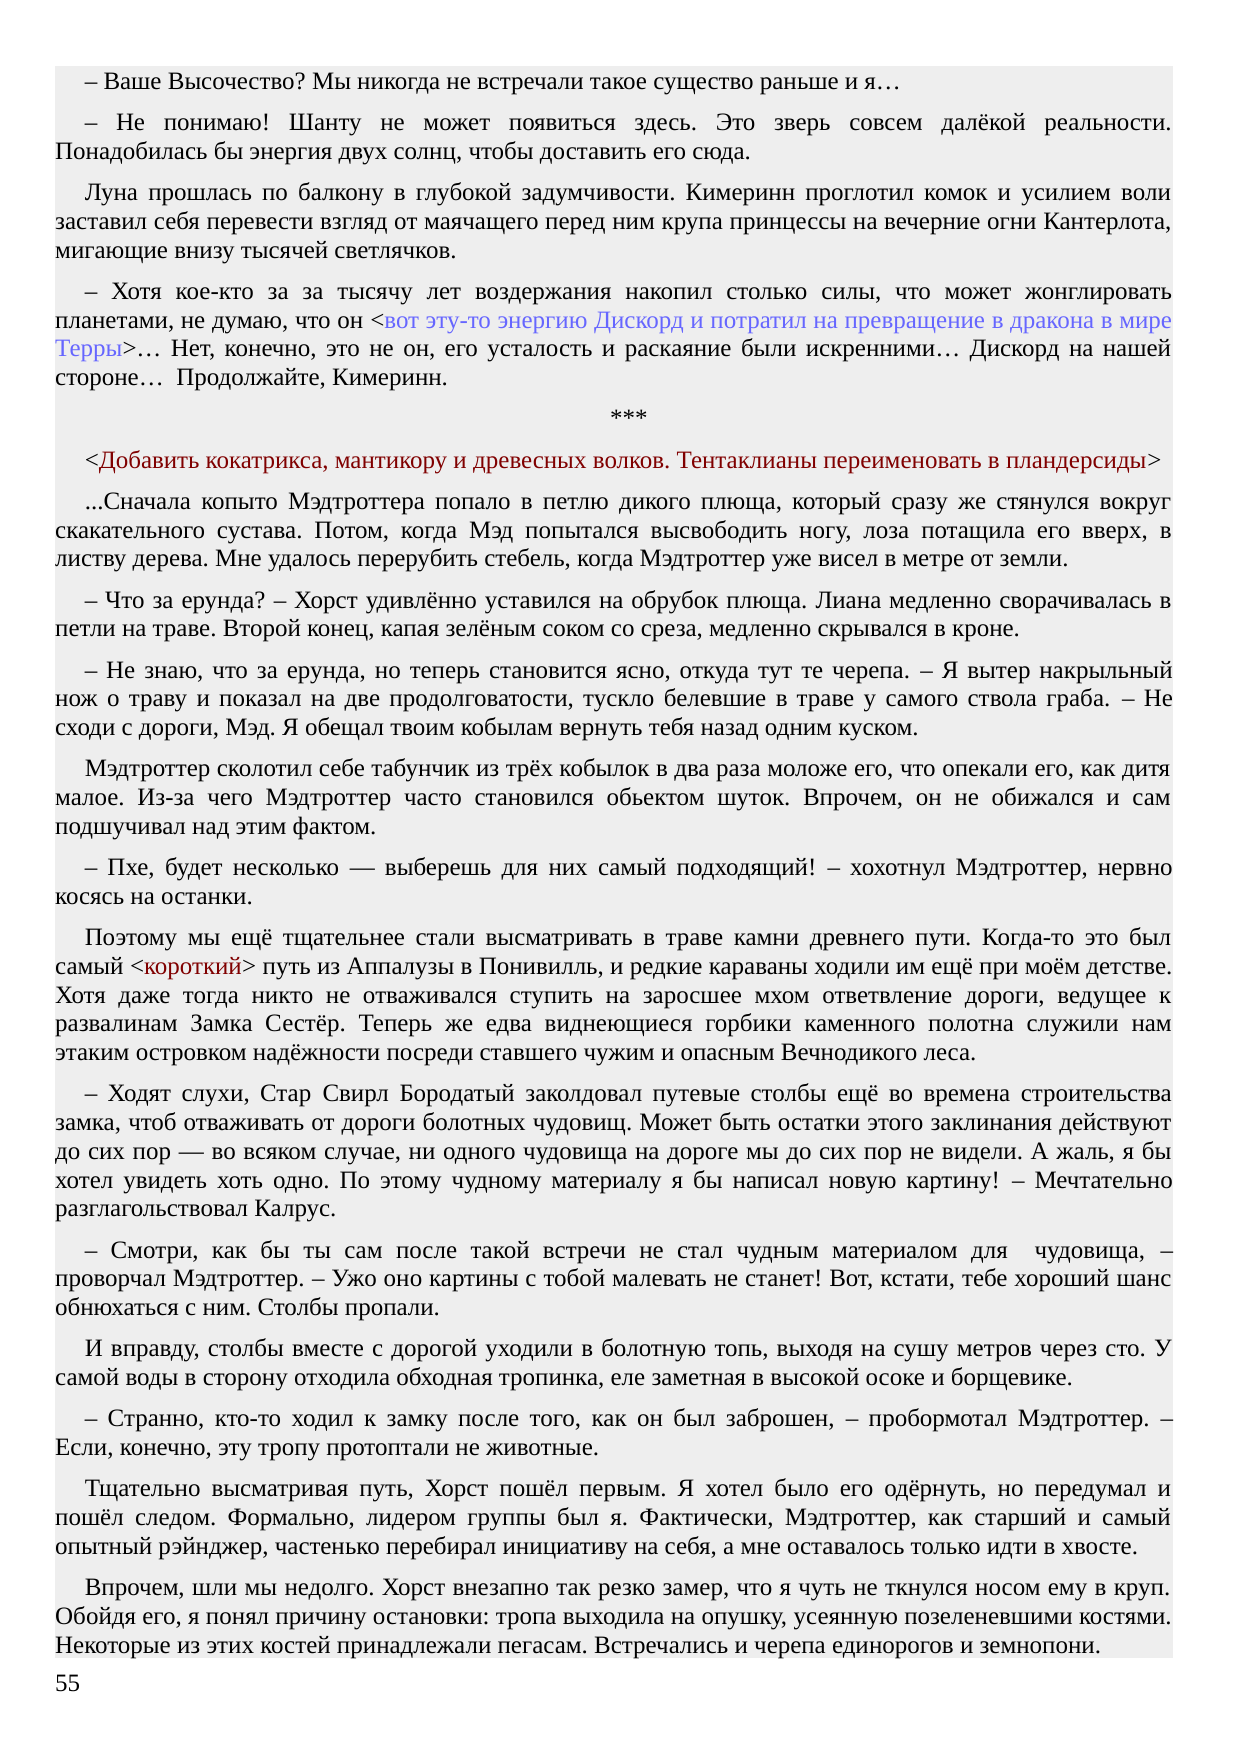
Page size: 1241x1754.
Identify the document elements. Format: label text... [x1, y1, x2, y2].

text – Ваше Высочество? Мы никогда не встречали такое существо раньше и я… [55, 66, 1173, 95]
text <Добавить кокатрикса, мантикору и древесных волков. Тентаклианы переименовать в пландерсиды> [55, 445, 1173, 473]
text Тщательно высматривая путь, Хорст пошёл первым. Я хотел было его одёрнуть, но передумал и пошёл следом. Формально, лидером группы был я. Фактически, Мэдтроттер, как старший и самый опытный рэйнджер, частенько перебирал инициативу на себя, а мне оставалось только идти в хвосте. [55, 1473, 1173, 1560]
text И вправду, столбы вместе с дорогой уходили в болотную топь, выходя на сушу метров через сто. У самой воды в сторону отходила обходная тропинка, еле заметная в высокой осоке и борщевике. [55, 1333, 1173, 1391]
text Впрочем, шли мы недолго. Хорст внезапно так резко замер, что я чуть не ткнулся носом ему в круп. Обойдя его, я понял причину остановки: тропа выходила на опушку, усеянную позеленевшими костями. Некоторые из этих костей принадлежали пегасам. Встречались и черепа единорогов и земнопони. [55, 1572, 1173, 1658]
text Мэдтроттер сколотил себе табунчик из трёх кобылок в два раза моложе его, что опекали его, как дитя малое. Из-за чего Мэдтроттер часто становился обьектом шуток. Впрочем, он не обижался и сам подшучивал над этим фактом. [55, 753, 1173, 840]
text Луна прошлась по балкону в глубокой задумчивости. Кимеринн проглотил комок и усилием воли заставил себя перевести взгляд от маячащего перед ним крупа принцессы на вечерние огни Кантерлота, мигающие внизу тысячей светлячков. [55, 177, 1173, 263]
text – Не знаю, что за ерунда, но теперь становится ясно, откуда тут те черепа. – Я вытер накрыльный нож о траву и показал на две продолговатости, тускло белевшие в траве у самого ствола граба. – Не сходи с дороги, Мэд. Я обещал твоим кобылам вернуть тебя назад одним куском. [55, 655, 1173, 741]
text *** [55, 403, 1173, 432]
text – Хотя кое-кто за за тысячу лет воздержания накопил столько силы, что может жонглировать планетами, не думаю, что он <вот эту-то энергию Дискорд и потратил на превращение в дракона в мире Терры>… Нет, конечно, это не он, его усталость и раскаяние были искренними… Дискорд на нашей стороне… Продолжайте, Кимеринн. [55, 276, 1173, 391]
text – Ходят слухи, Стар Cвирл Бородатый заколдовал путевые столбы ещё во времена строительства замка, чтоб отваживать от дороги болотных чудовищ. Может быть остатки этого заклинания действуют до сих пор — во всяком случае, ни одного чудовища на дороге мы до сих пор не видели. А жаль, я бы хотел увидеть хоть одно. По этому чудному материалу я бы написал новую картину! – Мечтательно разглагольствовал Калрус. [55, 1078, 1173, 1222]
text – Смотри, как бы ты сам после такой встречи не стал чудным материалом для чудовища, – проворчал Мэдтроттер. – Ужо оно картины с тобой малевать не станет! Вот, кстати, тебе хороший шанс обнюхаться с ним. Столбы пропали. [55, 1235, 1173, 1321]
text – Пхе, будет несколько — выберешь для них самый подходящий! – хохотнул Мэдтроттер, нервно косясь на останки. [55, 852, 1173, 910]
text – Что за ерунда? – Хорст удивлённо уставился на обрубок плюща. Лиана медленно сворачивалась в петли на траве. Второй конец, капая зелёным соком со среза, медленно скрывался в кроне. [55, 585, 1173, 642]
text ...Сначала копыто Мэдтроттера попало в петлю дикого плюща, который сразу же стянулся вокруг скакательного сустава. Потом, когда Мэд попытался высвободить ногу, лоза потащила его вверх, в листву дерева. Мне удалось перерубить стебель, когда Мэдтроттер уже висел в метре от земли. [55, 486, 1173, 572]
text – Странно, кто-то ходил к замку после того, как он был заброшен, – пробормотал Мэдтроттер. – Если, конечно, эту тропу протоптали не животные. [55, 1403, 1173, 1461]
text – Не понимаю! Шанту не может появиться здесь. Это зверь совсем далёкой реальности. Понадобилась бы энергия двух солнц, чтобы доставить его сюда. [55, 107, 1173, 165]
text Поэтому мы ещё тщательнее стали высматривать в траве камни древнего пути. Когда-то это был самый <короткий> путь из Аппалузы в Понивилль, и редкие караваны ходили им ещё при моём детстве. Хотя даже тогда никто не отваживался ступить на заросшее мхом ответвление дороги, ведущее к развалинам Замка Сестёр. Теперь же едва виднеющиеся горбики каменного полотна служили нам этаким островком надёжности посреди ставшего чужим и опасным Вечнодикого леса. [55, 922, 1173, 1066]
